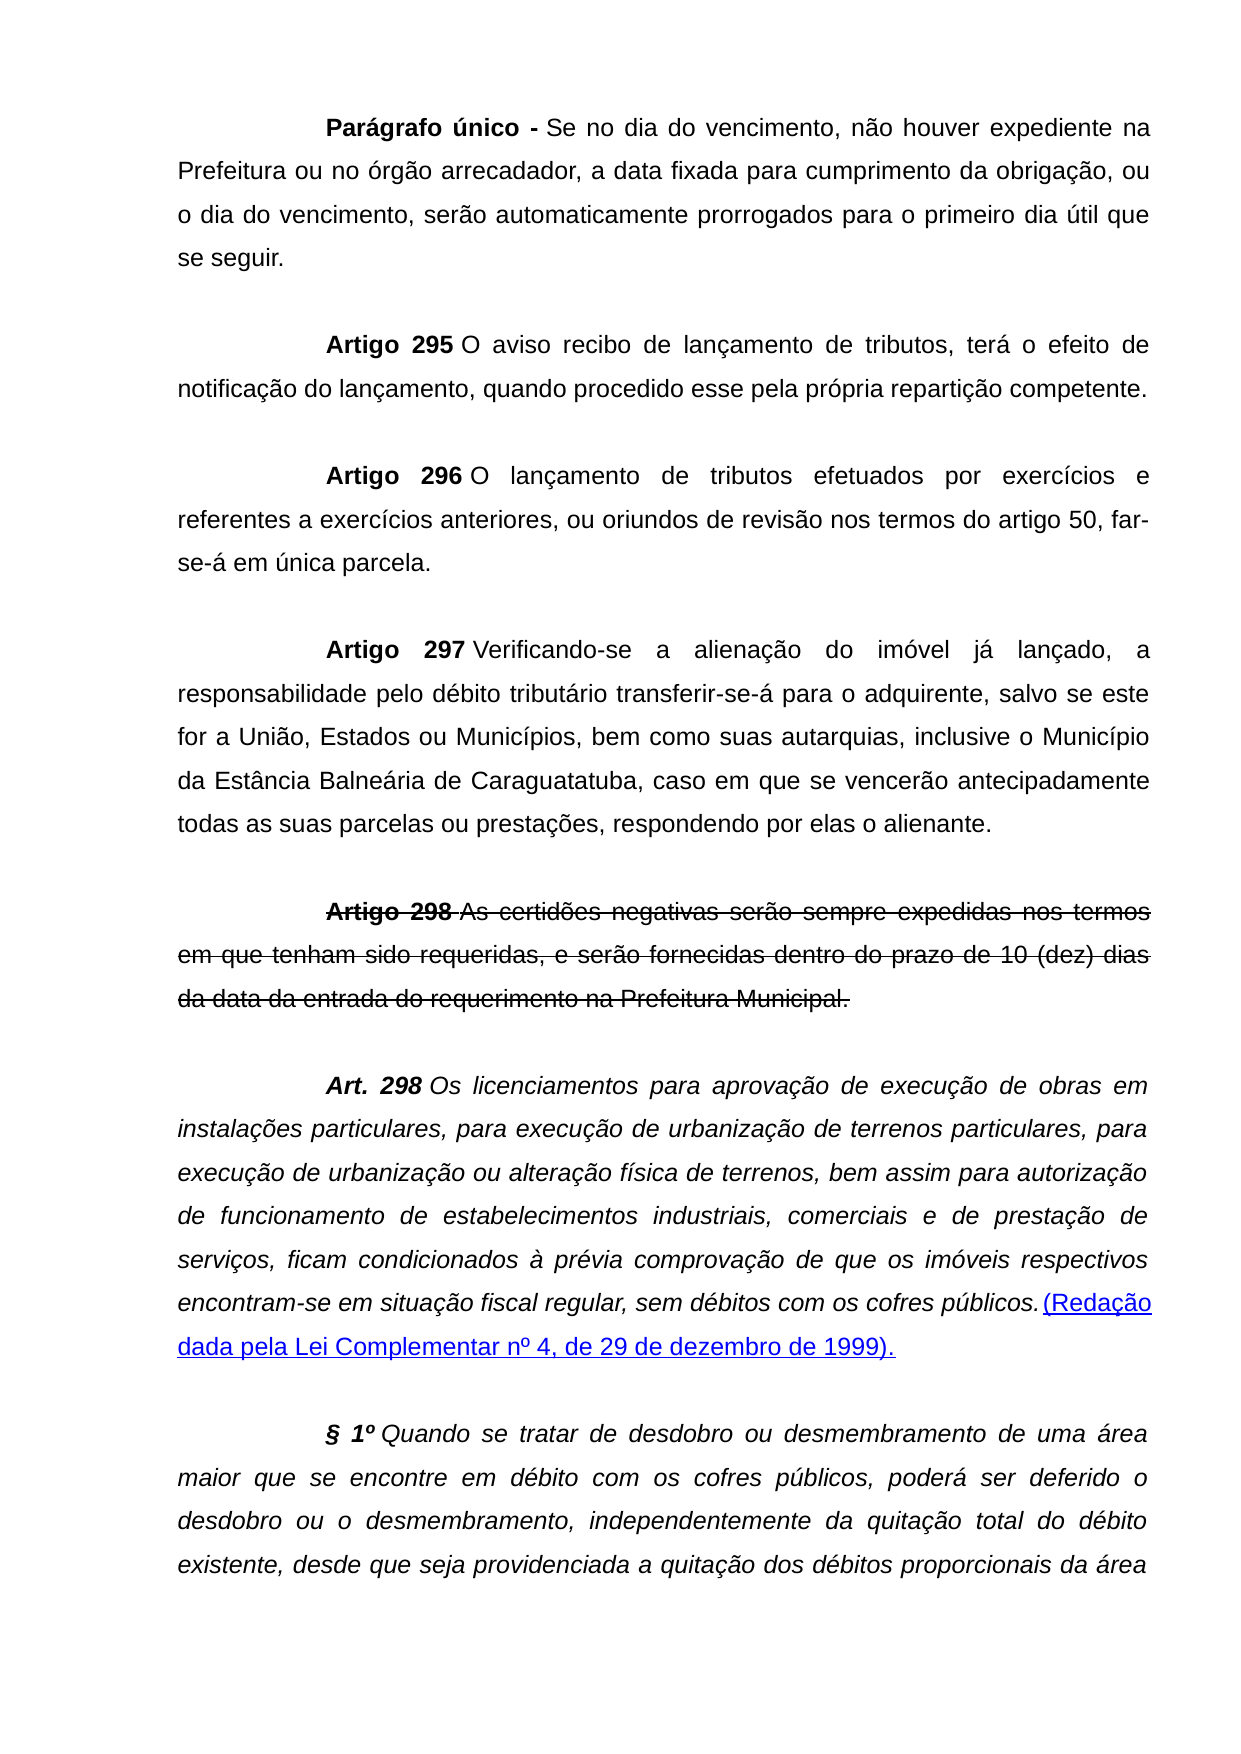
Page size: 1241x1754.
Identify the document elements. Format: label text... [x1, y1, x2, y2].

text Parágrafo único - Se no dia do vencimento, não houver expediente na Prefeitura ou no órgão arrecadador, a data fixada para cumprimento da obrigação, ou o dia do vencimento, serão automaticamente prorrogados para o primeiro dia útil que se seguir. [177, 113, 1152, 272]
text Art. 298 Os licenciamentos para aprovação de execução de obras em instalações particulares, para execução de urbanização de terrenos particulares, para execução de urbanização ou alteração física de terrenos, bem assim para autorização de funcionamento de estabelecimentos industriais, comerciais e de prestação de serviços, ficam condicionados à prévia comprovação de que os imóveis respectivos encontram-se em situação fiscal regular, sem débitos com os cofres públicos.(Redação dada pela Lei Complementar nº 4, de 29 de dezembro de 1999). [177, 1071, 1152, 1361]
text Artigo 295 O aviso recibo de lançamento de tributos, terá o efeito de notificação do lançamento, quando procedido esse pela própria repartição competente. [177, 330, 1152, 403]
text § 1º Quando se tratar de desdobro ou desmembramento de uma área maior que se encontre em débito com os cofres públicos, poderá ser deferido o desdobro ou o desmembramento, independentemente da quitação total do débito existente, desde que seja providenciada a quitação dos débitos proporcionais da área [177, 1419, 1152, 1578]
text Artigo 298 As certidões negativas serão sempre expedidas nos termos em que tenham sido requeridas, e serão fornecidas dentro do prazo de 10 (dez) dias da data da entrada do requerimento na Prefeitura Municipal. [177, 896, 1152, 1012]
text Artigo 297 Verificando-se a alienação do imóvel já lançado, a responsabilidade pelo débito tributário transferir-se-á para o adquirente, salvo se este for a União, Estados ou Municípios, bem como suas autarquias, inclusive o Município da Estância Balneária de Caraguatatuba, caso em que se vencerão antecipadamente todas as suas parcelas ou prestações, respondendo por elas o alienante. [177, 635, 1152, 838]
text Artigo 296 O lançamento de tributos efetuados por exercícios e referentes a exercícios anteriores, ou oriundos de revisão nos termos do artigo 50, far-se-á em única parcela. [177, 461, 1152, 577]
